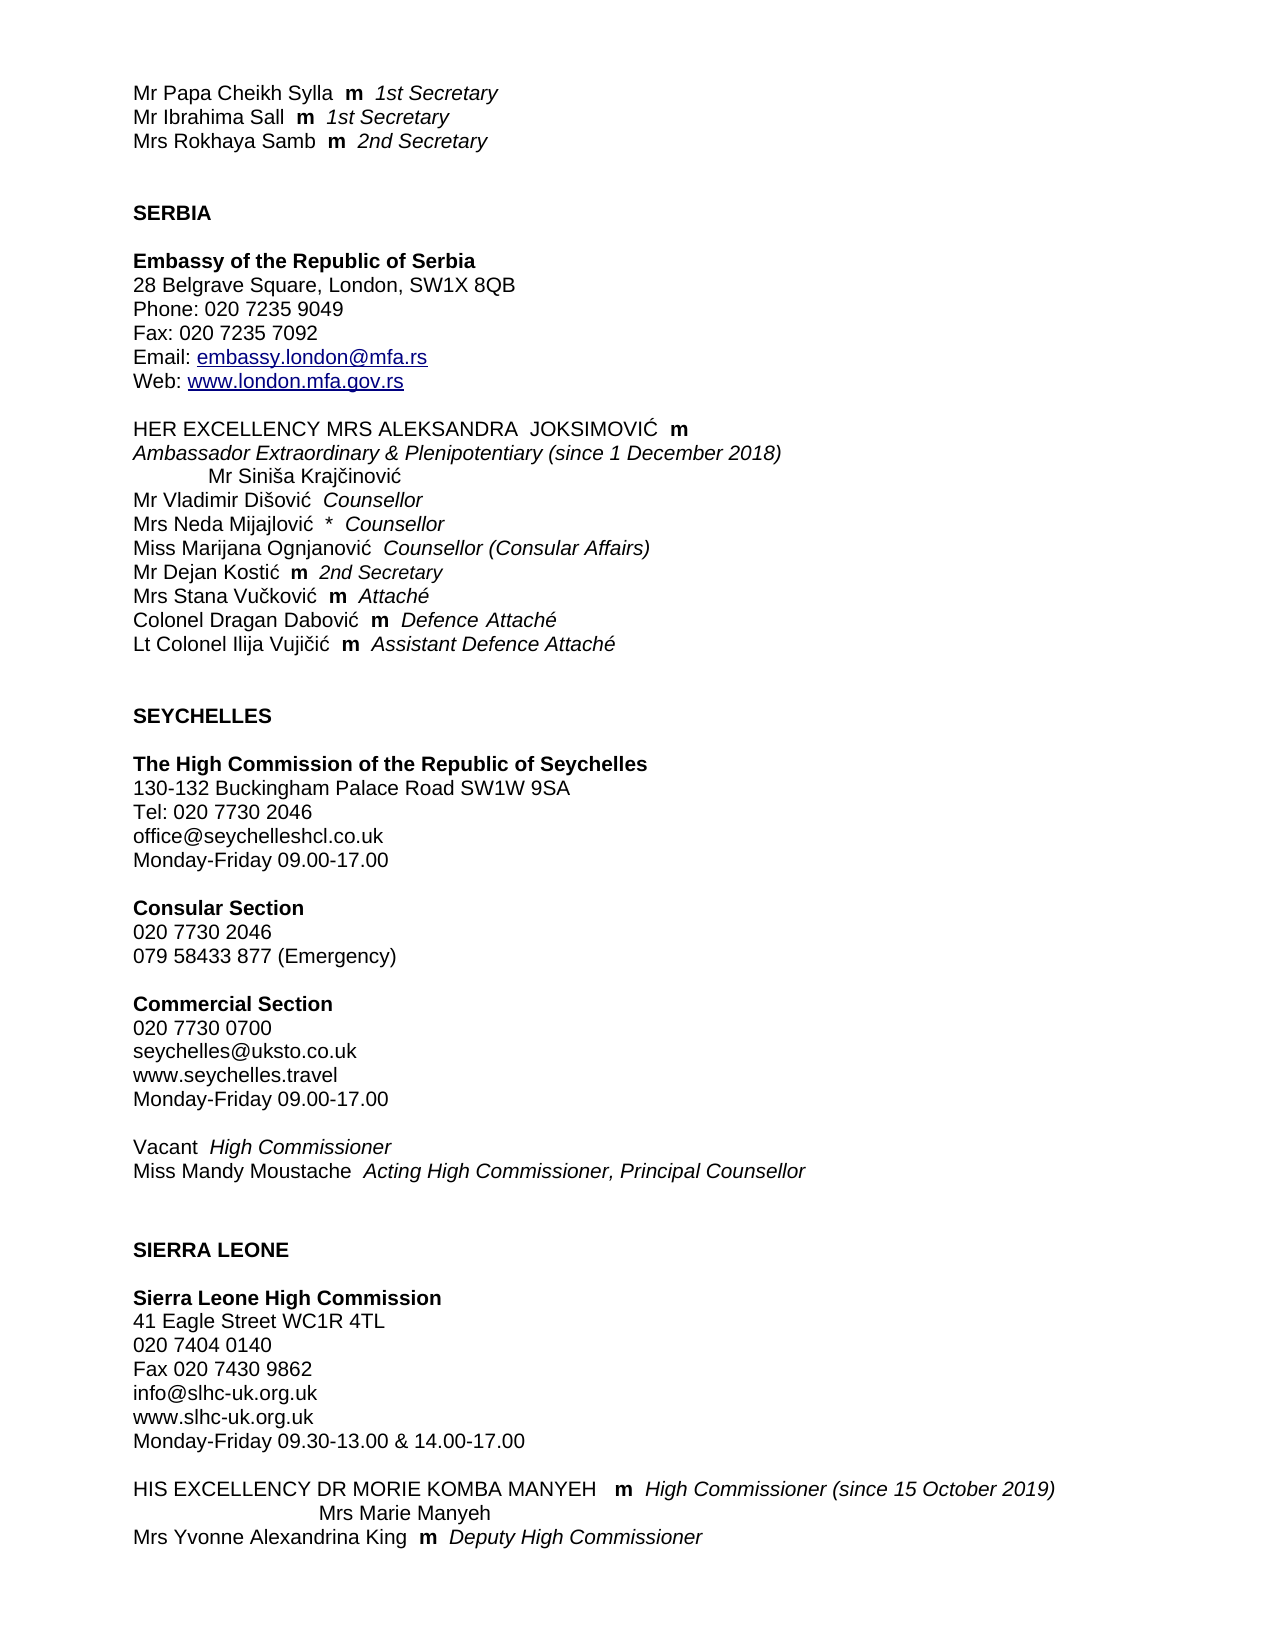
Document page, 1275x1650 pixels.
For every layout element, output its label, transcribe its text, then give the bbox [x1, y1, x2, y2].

text Sierra Leone High Commission [133, 1285, 1181, 1309]
text 130-132 Buckingham Palace Road SW1W 9SA [133, 776, 1181, 800]
text Mrs Rokhaya Samb m 2nd Secretary [133, 129, 1181, 153]
text Mrs Neda Mijajlović * Counsellor [133, 512, 1181, 536]
text Embassy of the Republic of Serbia [133, 249, 1181, 273]
text 020 7404 0140 [133, 1333, 1181, 1357]
text Miss Marijana Ognjanović Counsellor (Consular Affairs) [133, 536, 1181, 560]
text seychelles@uksto.co.uk [133, 1039, 1181, 1063]
text Fax 020 7430 9862 [133, 1357, 1181, 1381]
text 020 7730 2046 [133, 919, 1181, 943]
text SIERRA LEONE [133, 1237, 1181, 1261]
text Mrs Yvonne Alexandrina King m Deputy High Commissioner [133, 1525, 1181, 1549]
text 28 Belgrave Square, London, SW1X 8QB [133, 273, 1181, 297]
text The High Commission of the Republic of Seychelles [133, 752, 1181, 776]
text Monday-Friday 09.00-17.00 [133, 848, 1181, 872]
text Mr Vladimir Dišović Counsellor [133, 488, 1181, 512]
text Mr Siniša Krajčinović [133, 464, 1181, 488]
text Mrs Stana Vučković m Attaché [133, 584, 1181, 608]
text Consular Section [133, 896, 1181, 919]
text Commercial Section [133, 991, 1181, 1015]
text Ambassador Extraordinary & Plenipotentiary (since 1 December 2018) [133, 440, 1181, 464]
text office@seychelleshcl.co.uk [133, 824, 1181, 848]
text Email: embassy.london@mfa.rs [133, 344, 1181, 368]
text Colonel Dragan Dabović m Defence Attaché [133, 608, 1181, 632]
text HER EXCELLENCY MRS ALEKSANDRA JOKSIMOVIĆ m [133, 416, 1181, 440]
text HIS EXCELLENCY DR MORIE KOMBA MANYEH m High Commissioner (since 15 October 2019) [133, 1477, 1181, 1501]
text Monday-Friday 09.30-13.00 & 14.00-17.00 [133, 1429, 1181, 1453]
text Web: www.london.mfa.gov.rs [133, 368, 1181, 392]
text Lt Colonel Ilija Vujičić m Assistant Defence Attaché [133, 632, 1181, 656]
text 020 7730 0700 [133, 1015, 1181, 1039]
text SEYCHELLES [133, 704, 1181, 728]
text Vacant High Commissioner [133, 1135, 1181, 1159]
text 41 Eagle Street WC1R 4TL [133, 1309, 1181, 1333]
text SERBIA [133, 201, 1181, 225]
text www.seychelles.travel [133, 1063, 1181, 1087]
text Monday-Friday 09.00-17.00 [133, 1087, 1181, 1111]
text Fax: 020 7235 7092 [133, 321, 1181, 344]
text 079 58433 877 (Emergency) [133, 943, 1181, 967]
text info@slhc-uk.org.uk [133, 1381, 1181, 1405]
text Mr Dejan Kostić m 2nd Secretary [133, 560, 1181, 584]
text Phone: 020 7235 9049 [133, 297, 1181, 321]
text Mr Papa Cheikh Sylla m 1st Secretary [133, 81, 1181, 105]
text Miss Mandy Moustache Acting High Commissioner, Principal Counsellor [133, 1159, 1181, 1183]
text Tel: 020 7730 2046 [133, 800, 1181, 824]
text Mr Ibrahima Sall m 1st Secretary [133, 105, 1181, 129]
text Mrs Marie Manyeh [133, 1501, 1181, 1525]
text www.slhc-uk.org.uk [133, 1405, 1181, 1429]
